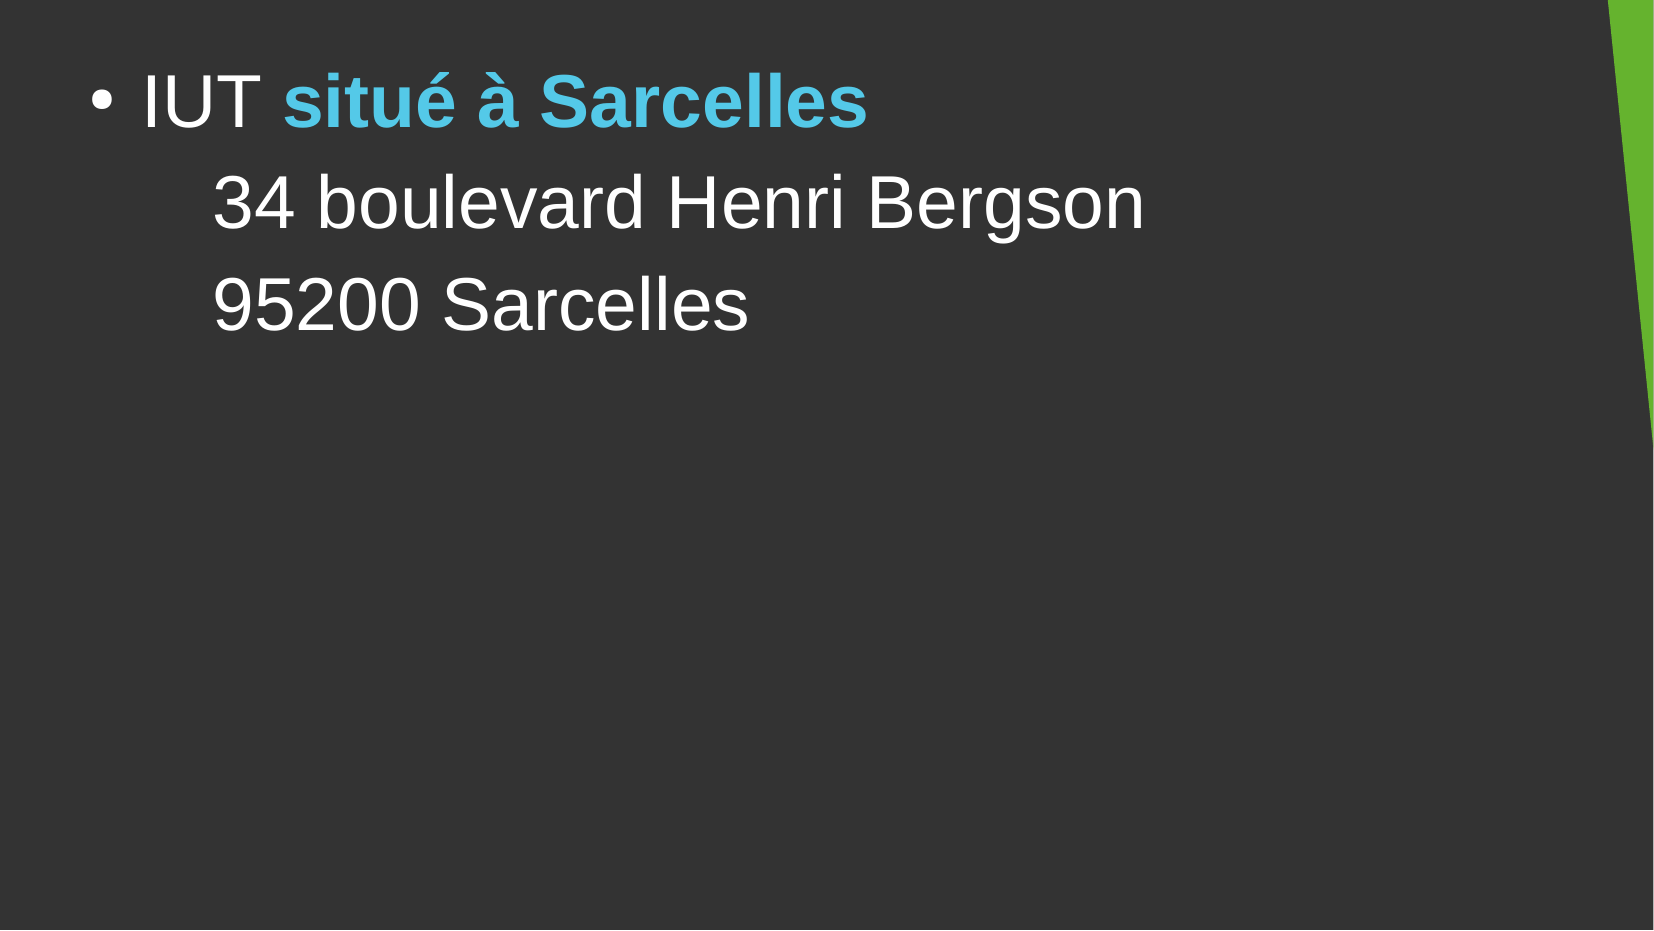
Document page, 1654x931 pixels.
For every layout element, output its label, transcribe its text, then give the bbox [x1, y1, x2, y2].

text_box [1607, 0, 1654, 455]
list IUT situé à Sarcelles 34 boulevard Henri Bergson 95200 Sarcelles [70, 59, 1642, 815]
